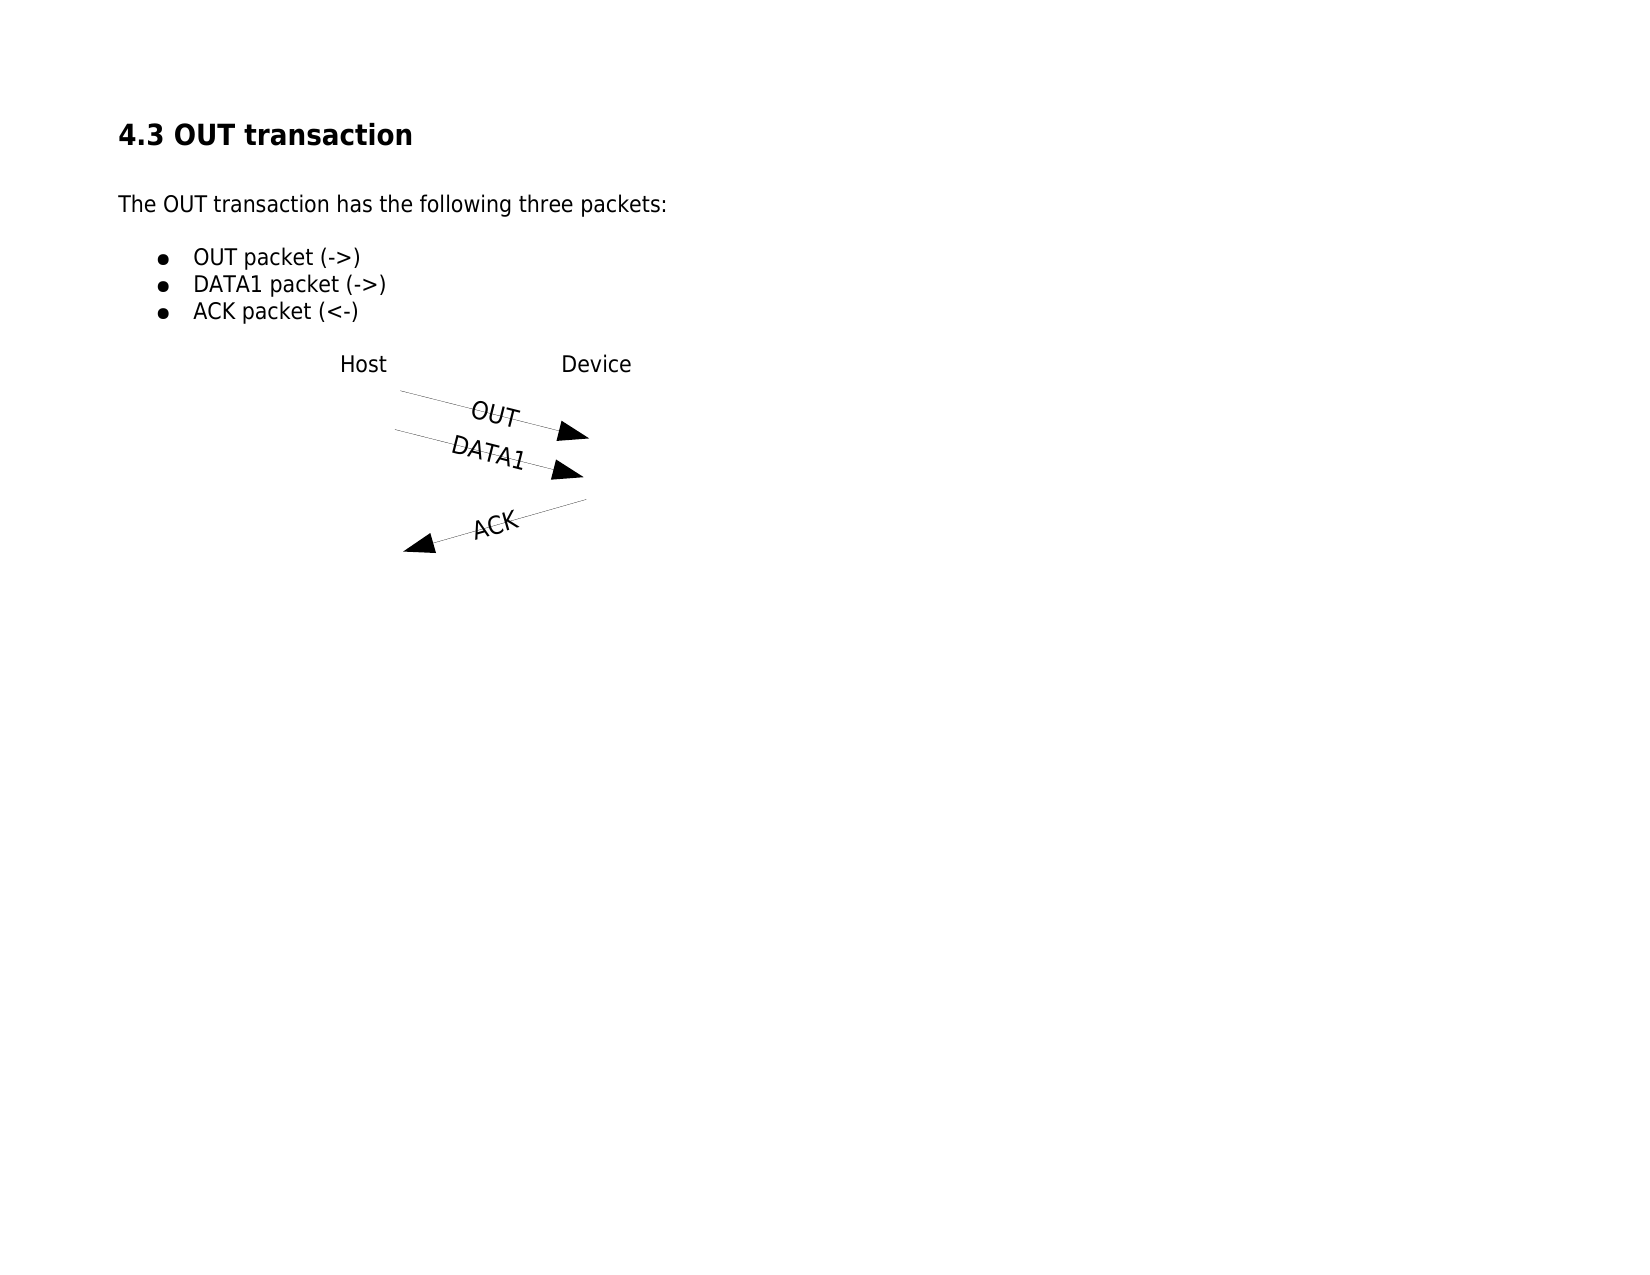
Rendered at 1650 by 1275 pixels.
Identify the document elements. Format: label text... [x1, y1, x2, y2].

subtitle 4.3 OUT transaction [118, 118, 1532, 152]
list DATA1 packet (->) [156, 271, 1532, 298]
list ACK packet (<-) [156, 298, 1532, 324]
text Host Device [118, 351, 1532, 378]
list OUT packet (->) [156, 244, 1532, 271]
text The OUT transaction has the following three packets: [118, 191, 1532, 218]
